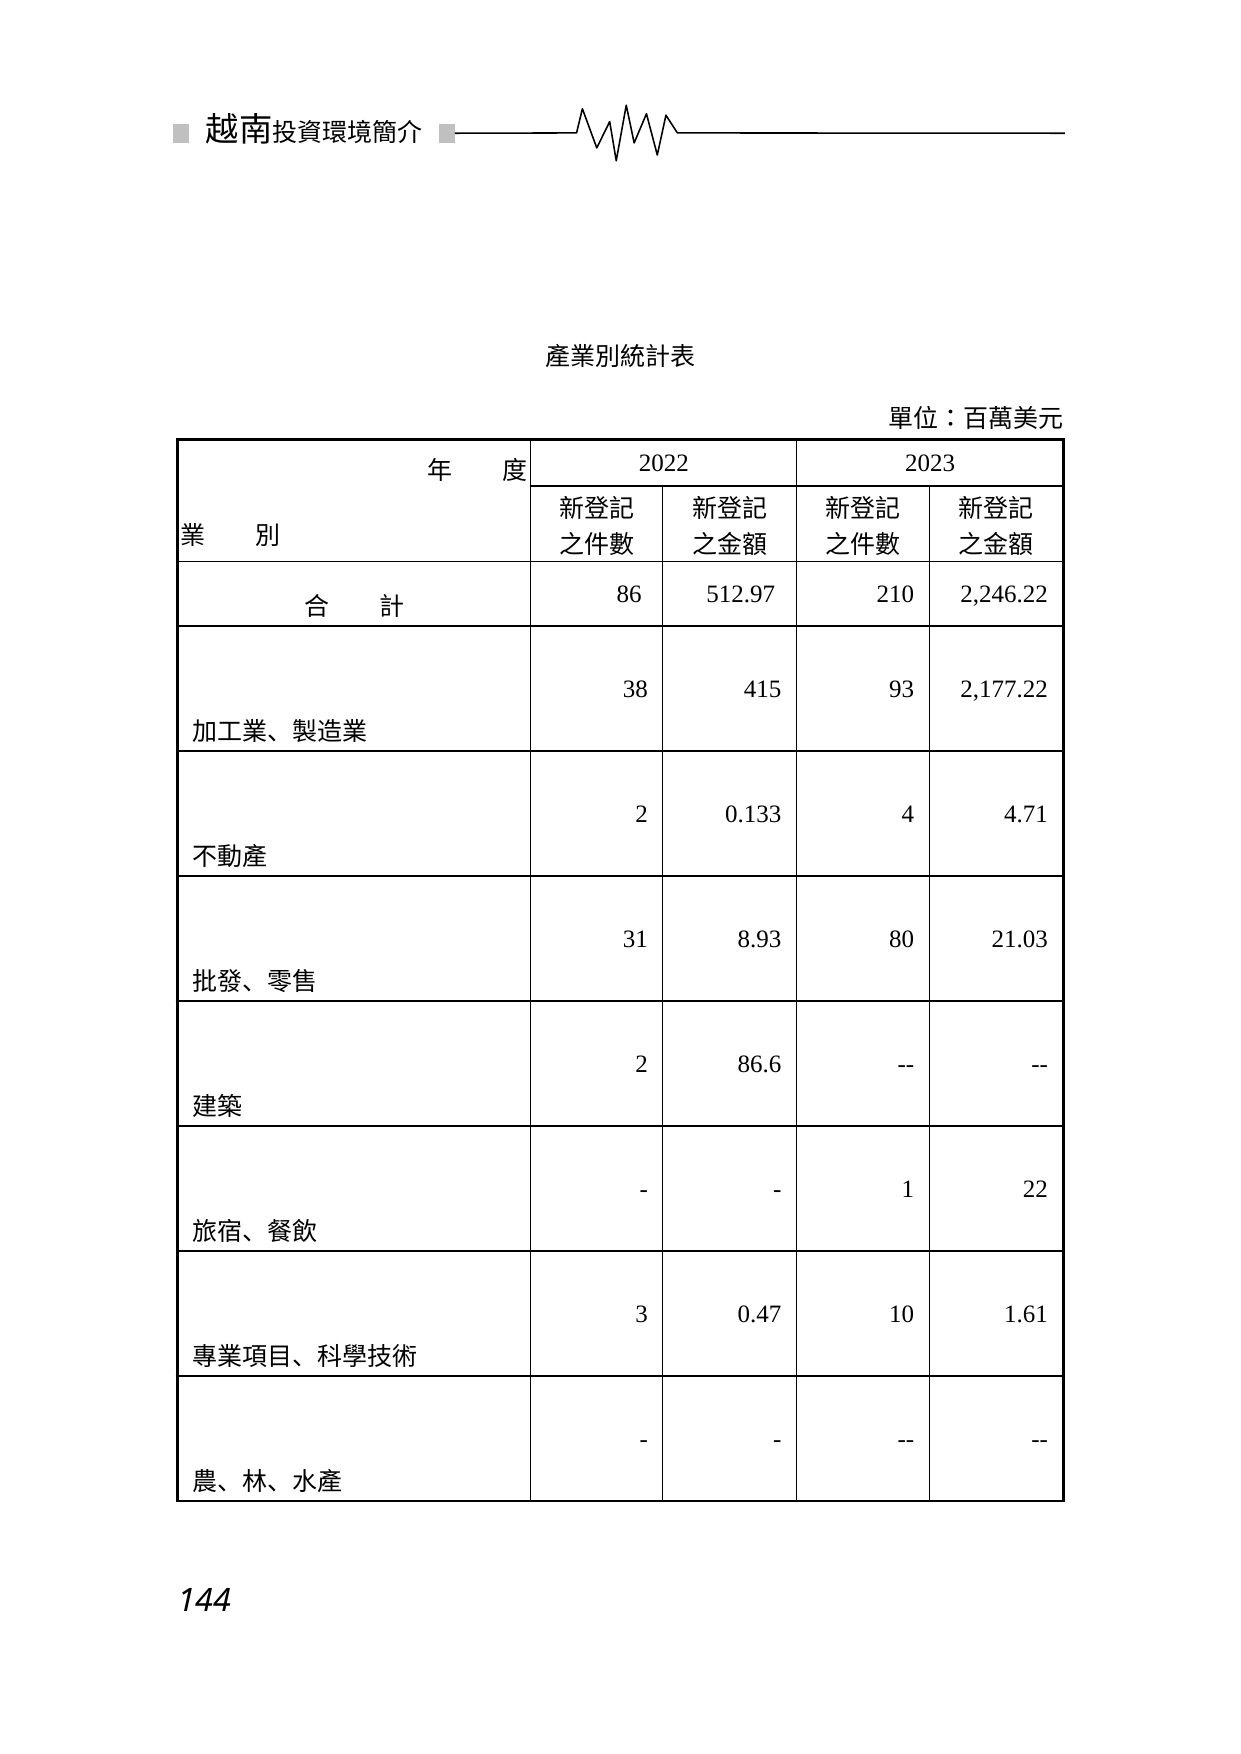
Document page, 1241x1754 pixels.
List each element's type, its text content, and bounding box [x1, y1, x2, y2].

table_cell -- [797, 1377, 929, 1500]
table_cell 0.133 [663, 752, 796, 875]
table_cell 4.71 [930, 752, 1062, 875]
table_cell 31 [531, 877, 662, 1000]
table_cell 86 [531, 562, 662, 625]
table_cell 新登記 之件數 [531, 487, 662, 561]
table_cell 旅宿、餐飲 [179, 1127, 530, 1250]
table_header 2023 [797, 441, 1062, 485]
table_cell 22 [930, 1127, 1062, 1250]
table_cell 86.6 [663, 1002, 796, 1125]
table_cell 建築 [179, 1002, 530, 1125]
table_cell 專業項目、科學技術 [179, 1252, 530, 1375]
text 單位：百萬美元 [177, 375, 1063, 438]
table_cell 3 [531, 1252, 662, 1375]
table_cell - [531, 1377, 662, 1500]
table_cell 93 [797, 627, 929, 750]
table_cell 新登記 之金額 [930, 487, 1062, 561]
table_cell 加工業、製造業 [179, 627, 530, 750]
table_cell 新登記 之件數 [797, 487, 929, 561]
table_cell 農、林、水產 [179, 1377, 530, 1500]
table_cell 21.03 [930, 877, 1062, 1000]
table_cell 批發、零售 [179, 877, 530, 1000]
text 產業別統計表 [177, 313, 1063, 375]
table_cell 2,246.22 [930, 562, 1062, 625]
table_cell 415 [663, 627, 796, 750]
table_cell 512.97 [663, 562, 796, 625]
table_cell - [531, 1127, 662, 1250]
table_cell 8.93 [663, 877, 796, 1000]
table_header 2022 [531, 441, 796, 485]
table_cell 80 [797, 877, 929, 1000]
table_cell 0.47 [663, 1252, 796, 1375]
table_cell 4 [797, 752, 929, 875]
table_cell 1 [797, 1127, 929, 1250]
table_cell 38 [531, 627, 662, 750]
table_cell 2 [531, 1002, 662, 1125]
table_cell 新登記 之金額 [663, 487, 796, 561]
table_header 年 度 業 別 [179, 441, 530, 561]
table_cell - [663, 1127, 796, 1250]
table_cell -- [797, 1002, 929, 1125]
table_cell 210 [797, 562, 929, 625]
table_cell -- [930, 1002, 1062, 1125]
table_cell 不動產 [179, 752, 530, 875]
table_cell 2 [531, 752, 662, 875]
table_cell -- [930, 1377, 1062, 1500]
table_cell - [663, 1377, 796, 1500]
table_cell 1.61 [930, 1252, 1062, 1375]
table_cell 2,177.22 [930, 627, 1062, 750]
table_cell 合 計 [179, 562, 530, 625]
table_cell 10 [797, 1252, 929, 1375]
